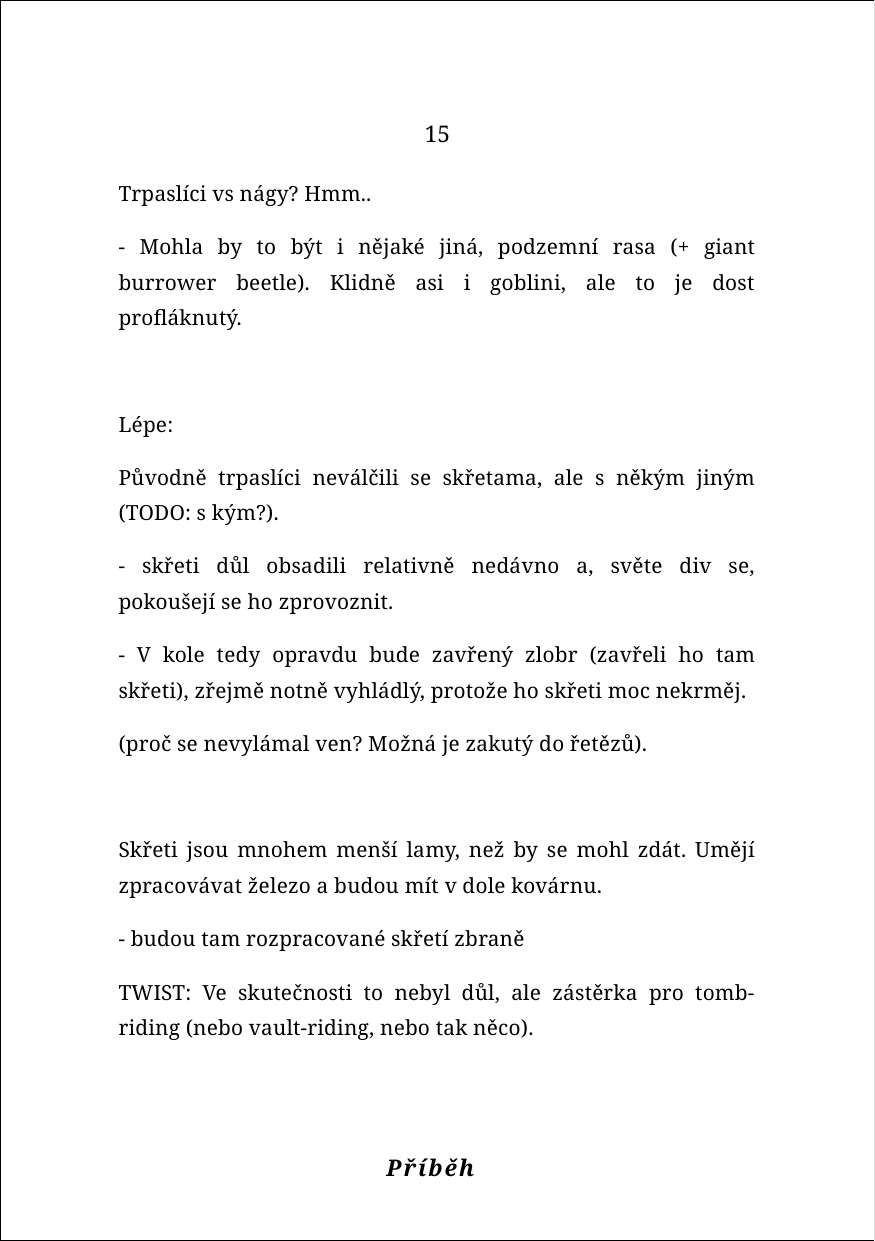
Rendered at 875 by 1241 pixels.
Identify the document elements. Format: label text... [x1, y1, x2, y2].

text - skřeti důl obsadili relativně nedávno a, světe div se, pokoušejí se ho zprovoznit. [118, 552, 756, 616]
text - V kole tedy opravdu bude zavřený zlobr (zavřeli ho tam skřeti), zřejmě notně vyhládlý, protože ho skřeti moc nekrměj. [118, 640, 756, 704]
text - budou tam rozpracované skřetí zbraně [118, 924, 756, 953]
text Původně trpaslíci neválčili se skřetama, ale s někým jiným (TODO: s kým?). [118, 463, 756, 527]
text TWIST: Ve skutečnosti to nebyl důl, ale zástěrka pro tomb-riding (nebo vault-riding, nebo tak něco). [118, 978, 756, 1042]
text - Mohla by to být i nějaké jiná, podzemní rasa (+ giant burrower beetle). Klidně asi i goblini, ale to je dost profláknutý. [118, 232, 756, 332]
text (proč se nevylámal ven? Možná je zakutý do řetězů). [118, 729, 756, 758]
text Trpaslíci vs nágy? Hmm.. [118, 179, 756, 207]
text Lépe: [118, 410, 756, 438]
text Skřeti jsou mnohem menší lamy, než by se mohl zdát. Umějí zpracovávat železo a budou mít v dole kovárnu. [118, 836, 756, 899]
